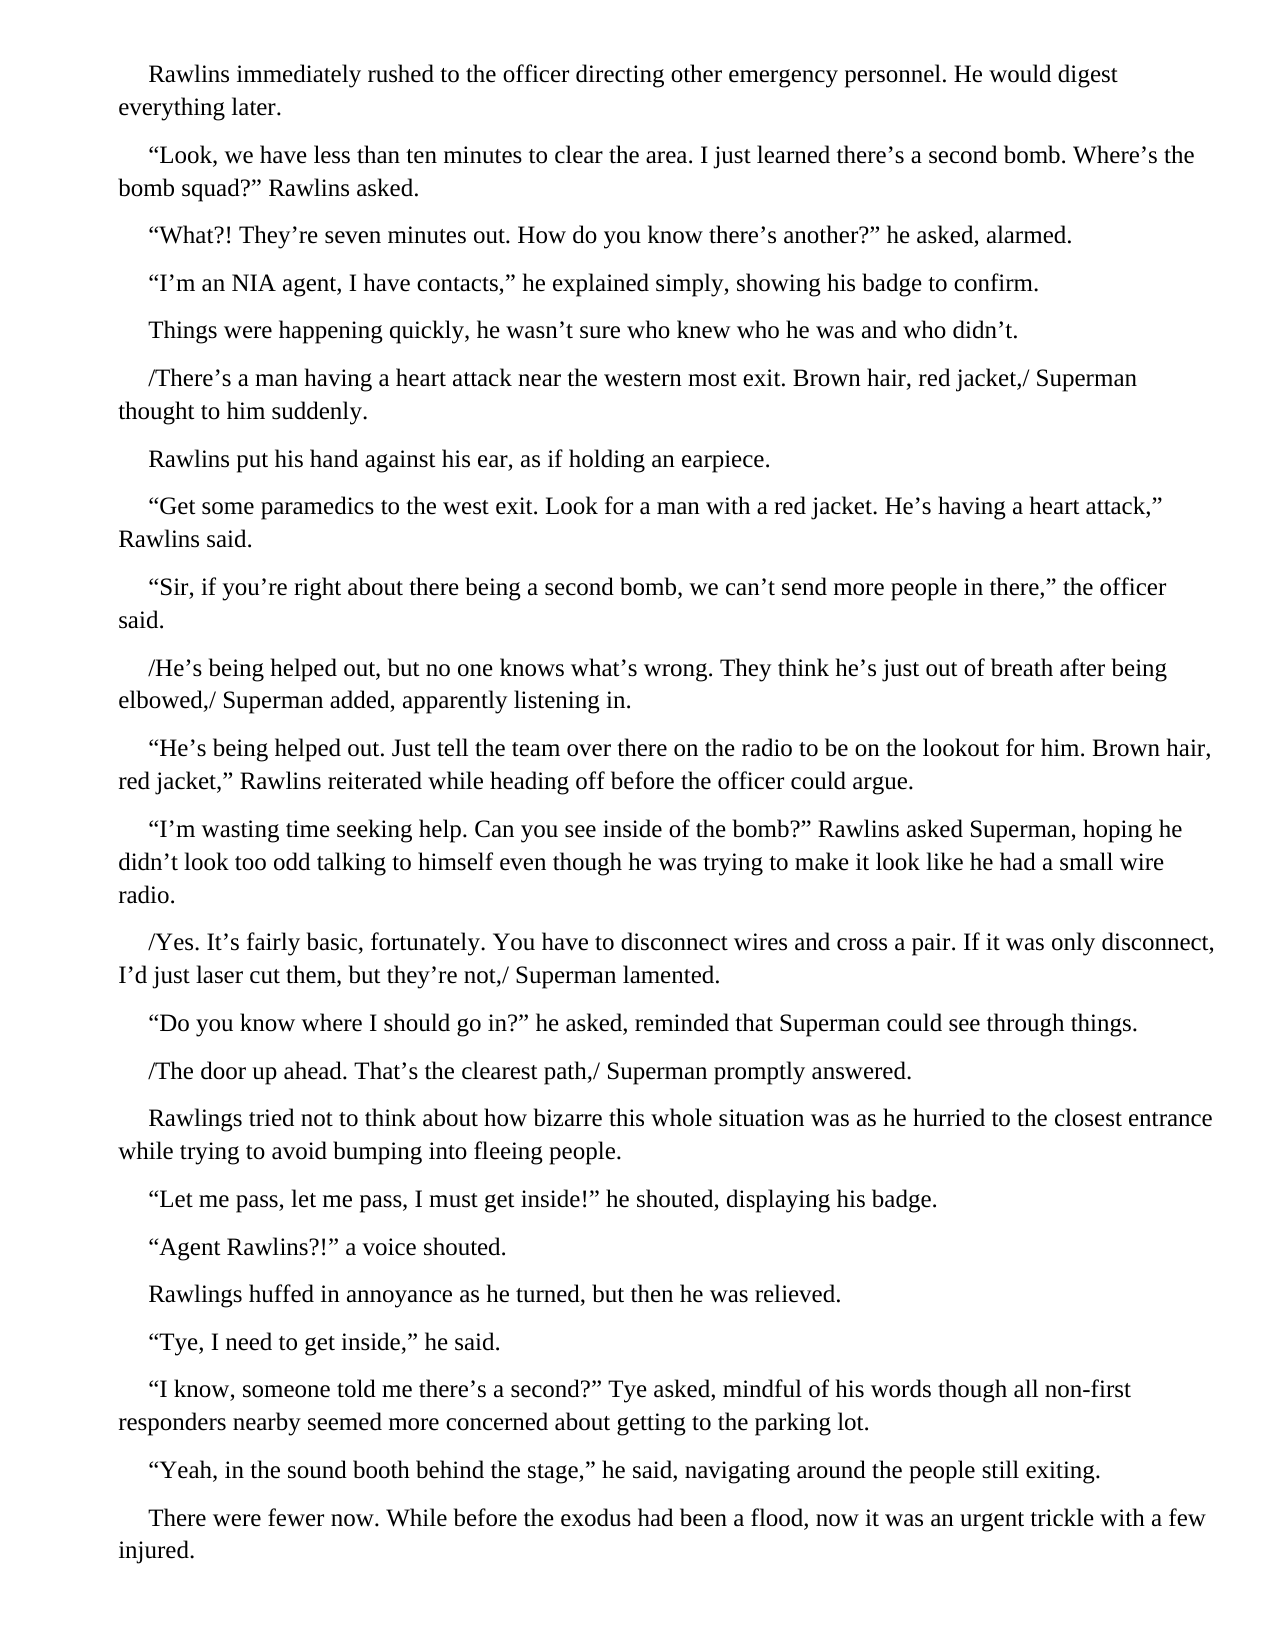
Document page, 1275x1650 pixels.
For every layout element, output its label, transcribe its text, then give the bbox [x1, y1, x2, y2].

text “I’m an NIA agent, I have contacts,” he explained simply, showing his badge to confirm. [118, 268, 1216, 297]
text /There’s a man having a heart attack near the western most exit. Brown hair, red jacket,/ Superman thought to him suddenly. [118, 363, 1216, 425]
text “Do you know where I should go in?” he asked, reminded that Superman could see through things. [118, 1008, 1216, 1037]
text “I’m wasting time seeking help. Can you see inside of the bomb?” Rawlins asked Superman, hoping he didn’t look too odd talking to himself even though he was trying to make it look like he had a small wire radio. [118, 814, 1216, 909]
text /Yes. It’s fairly basic, fortunately. You have to disconnect wires and cross a pair. If it was only disconnect, I’d just laser cut them, but they’re not,/ Superman lamented. [118, 927, 1216, 989]
text “Sir, if you’re right about there being a second bomb, we can’t send more people in there,” the officer said. [118, 572, 1216, 634]
text “Agent Rawlins?!” a voice shouted. [118, 1232, 1216, 1260]
text Rawlins put his hand against his ear, as if holding an earpiece. [118, 444, 1216, 472]
text “Tye, I need to get inside,” he said. [118, 1327, 1216, 1356]
text “I know, someone told me there’s a second?” Tye asked, mindful of his words though all non-first responders nearby seemed more concerned about getting to the parking lot. [118, 1374, 1216, 1436]
text “Look, we have less than ten minutes to clear the area. I just learned there’s a second bomb. Where’s the bomb squad?” Rawlins asked. [118, 140, 1216, 201]
text “He’s being helped out. Just tell the team over there on the radio to be on the lookout for him. Brown hair, red jacket,” Rawlins reiterated while heading off before the officer could argue. [118, 733, 1216, 795]
text Rawlins immediately rushed to the officer directing other emergency personnel. He would digest everything later. [118, 59, 1216, 121]
text “Get some paramedics to the west exit. Look for a man with a red jacket. He’s having a heart attack,” Rawlins said. [118, 491, 1216, 553]
text /The door up ahead. That’s the clearest path,/ Superman promptly answered. [118, 1056, 1216, 1084]
text Rawlings tried not to think about how bizarre this whole situation was as he hurried to the closest entrance while trying to avoid bumping into fleeing people. [118, 1103, 1216, 1165]
text “What?! They’re seven minutes out. How do you know there’s another?” he asked, alarmed. [118, 220, 1216, 249]
text “Yeah, in the sound booth behind the stage,” he said, navigating around the people still exiting. [118, 1455, 1216, 1484]
text “Let me pass, let me pass, I must get inside!” he shouted, displaying his badge. [118, 1184, 1216, 1213]
text Things were happening quickly, he wasn’t sure who knew who he was and who didn’t. [118, 316, 1216, 344]
text Rawlings huffed in annoyance as he turned, but then he was relieved. [118, 1279, 1216, 1308]
text There were fewer now. While before the exodus had been a flood, now it was an urgent trickle with a few injured. [118, 1503, 1216, 1564]
text /He’s being helped out, but no one knows what’s wrong. They think he’s just out of breath after being elbowed,/ Superman added, apparently listening in. [118, 653, 1216, 714]
